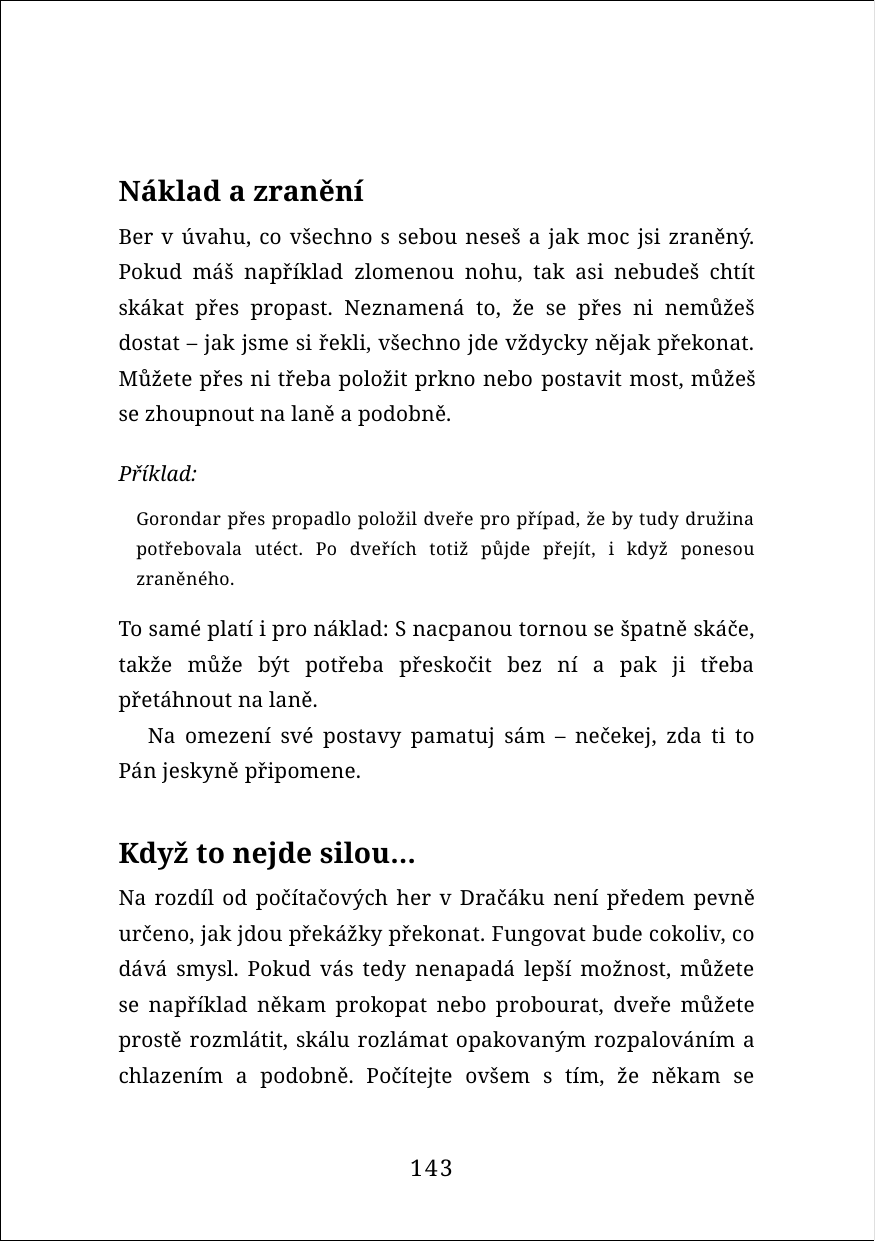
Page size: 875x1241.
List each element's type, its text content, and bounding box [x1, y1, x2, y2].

subtitle Když to nejde silou… [118, 833, 756, 872]
subtitle Náklad a zranění [118, 172, 756, 210]
text Ber v úvahu, co všechno s sebou neseš a jak moc jsi zraněný. Pokud máš například zlomenou nohu, tak asi nebudeš chtít skákat přes propast. Neznamená to, že se přes ni nemůžeš dostat – jak jsme si řekli, všechno jde vždycky nějak překonat. Můžete přes ni třeba položit prkno nebo postavit most, můžeš se zhoupnout na laně a podobně. [118, 222, 756, 428]
text Na rozdíl od počítačových her v Dračáku není předem pevně určeno, jak jdou překážky překonat. Fungovat bude cokoliv, co dává smysl. Pokud vás tedy nenapadá lepší možnost, můžete se například někam prokopat nebo probourat, dveře můžete prostě rozmlátit, skálu rozlámat opakovaným rozpalováním a chlazením a podobně. Počítejte ovšem s tím, že někam se [118, 883, 756, 1089]
text Gorondar přes propadlo položil dveře pro případ, že by tudy družina potřebovala utéct. Po dveřích totiž půjde přejít, i když ponesou zraněného. [136, 506, 756, 591]
text Příklad: [118, 459, 756, 487]
text To samé platí i pro náklad: S nacpanou tornou se špatně skáče, takže může být potřeba přeskočit bez ní a pak ji třeba přetáhnout na laně. Na omezení své postavy pamatuj sám – nečekej, zda ti to Pán jeskyně připomene. [118, 614, 756, 785]
